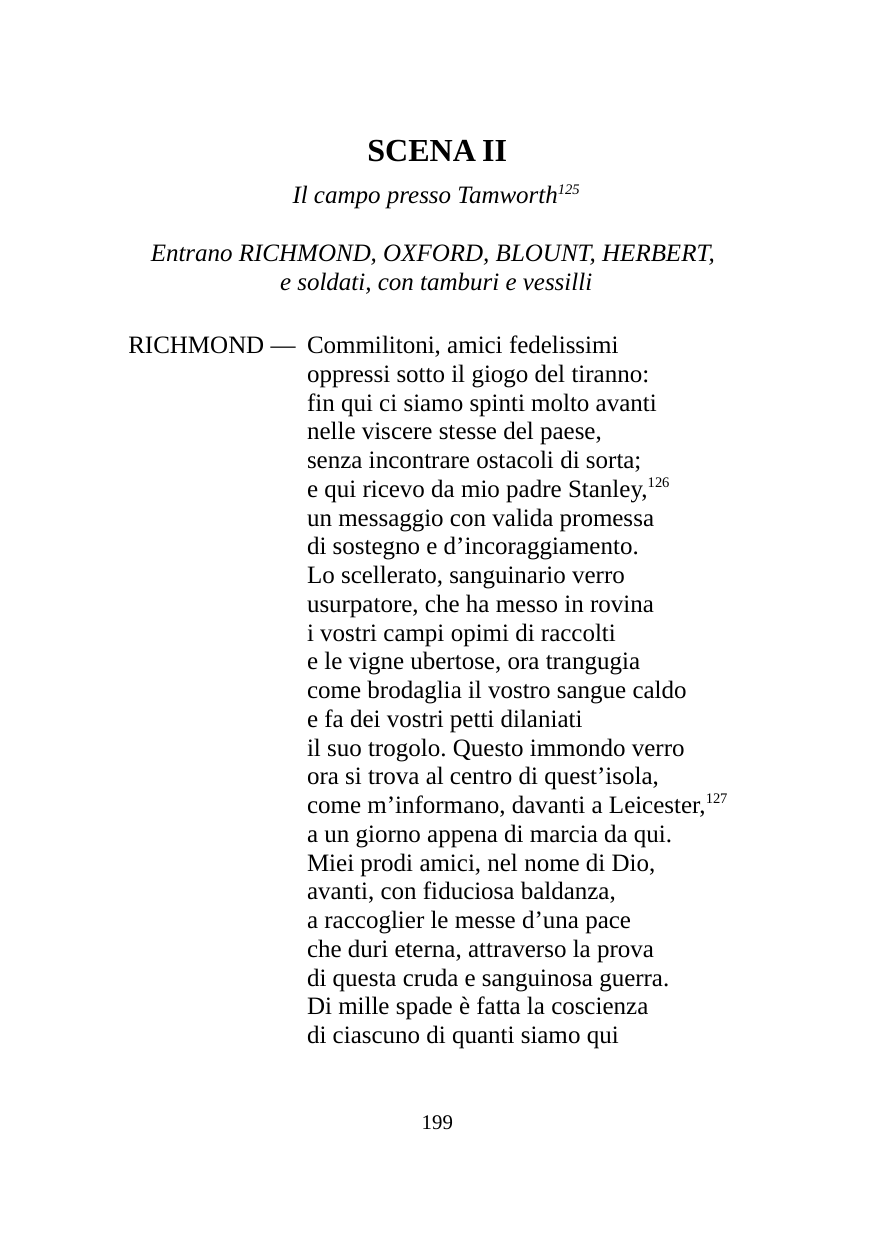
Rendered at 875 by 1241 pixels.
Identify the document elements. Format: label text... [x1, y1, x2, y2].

text e soldati, con tamburi e vessilli [106, 267, 768, 296]
subtitle SCENA II [106, 131, 768, 168]
text Entrano RICHMOND, OXFORD, BLOUNT, HERBERT, [106, 238, 768, 267]
text Il campo presso Tamworth [106, 181, 768, 209]
table_header Commilitoni, amici fedelissimi oppressi sotto il giogo del tiranno: fin qui ci siamo spinti molto avanti nelle viscere stesse del paese, senza incontrare ostacoli di sorta; e qui ricevo da mio padre Stanley, un messaggio con valida promessa di sostegno e d’incoraggiamento. Lo scellerato, sanguinario verro usurpatore, che ha messo in rovina i vostri campi opimi di raccolti e le vigne ubertose, ora trangugia come brodaglia il vostro sangue caldo e fa dei vostri petti dilaniati il suo trogolo. Questo immondo verro ora si trova al centro di quest’isola, come m’informano, davanti a Leicester, a un giorno appena di marcia da qui. Miei prodi amici, nel nome di Dio, avanti, con fiduciosa baldanza, a raccoglier le messe d’una pace che duri eterna, attraverso la prova di questa cruda e sanguinosa guerra. Di mille spade è fatta la coscienza di ciascuno di quanti siamo qui [301, 324, 768, 1054]
table_header RICHMOND — [106, 324, 301, 1054]
